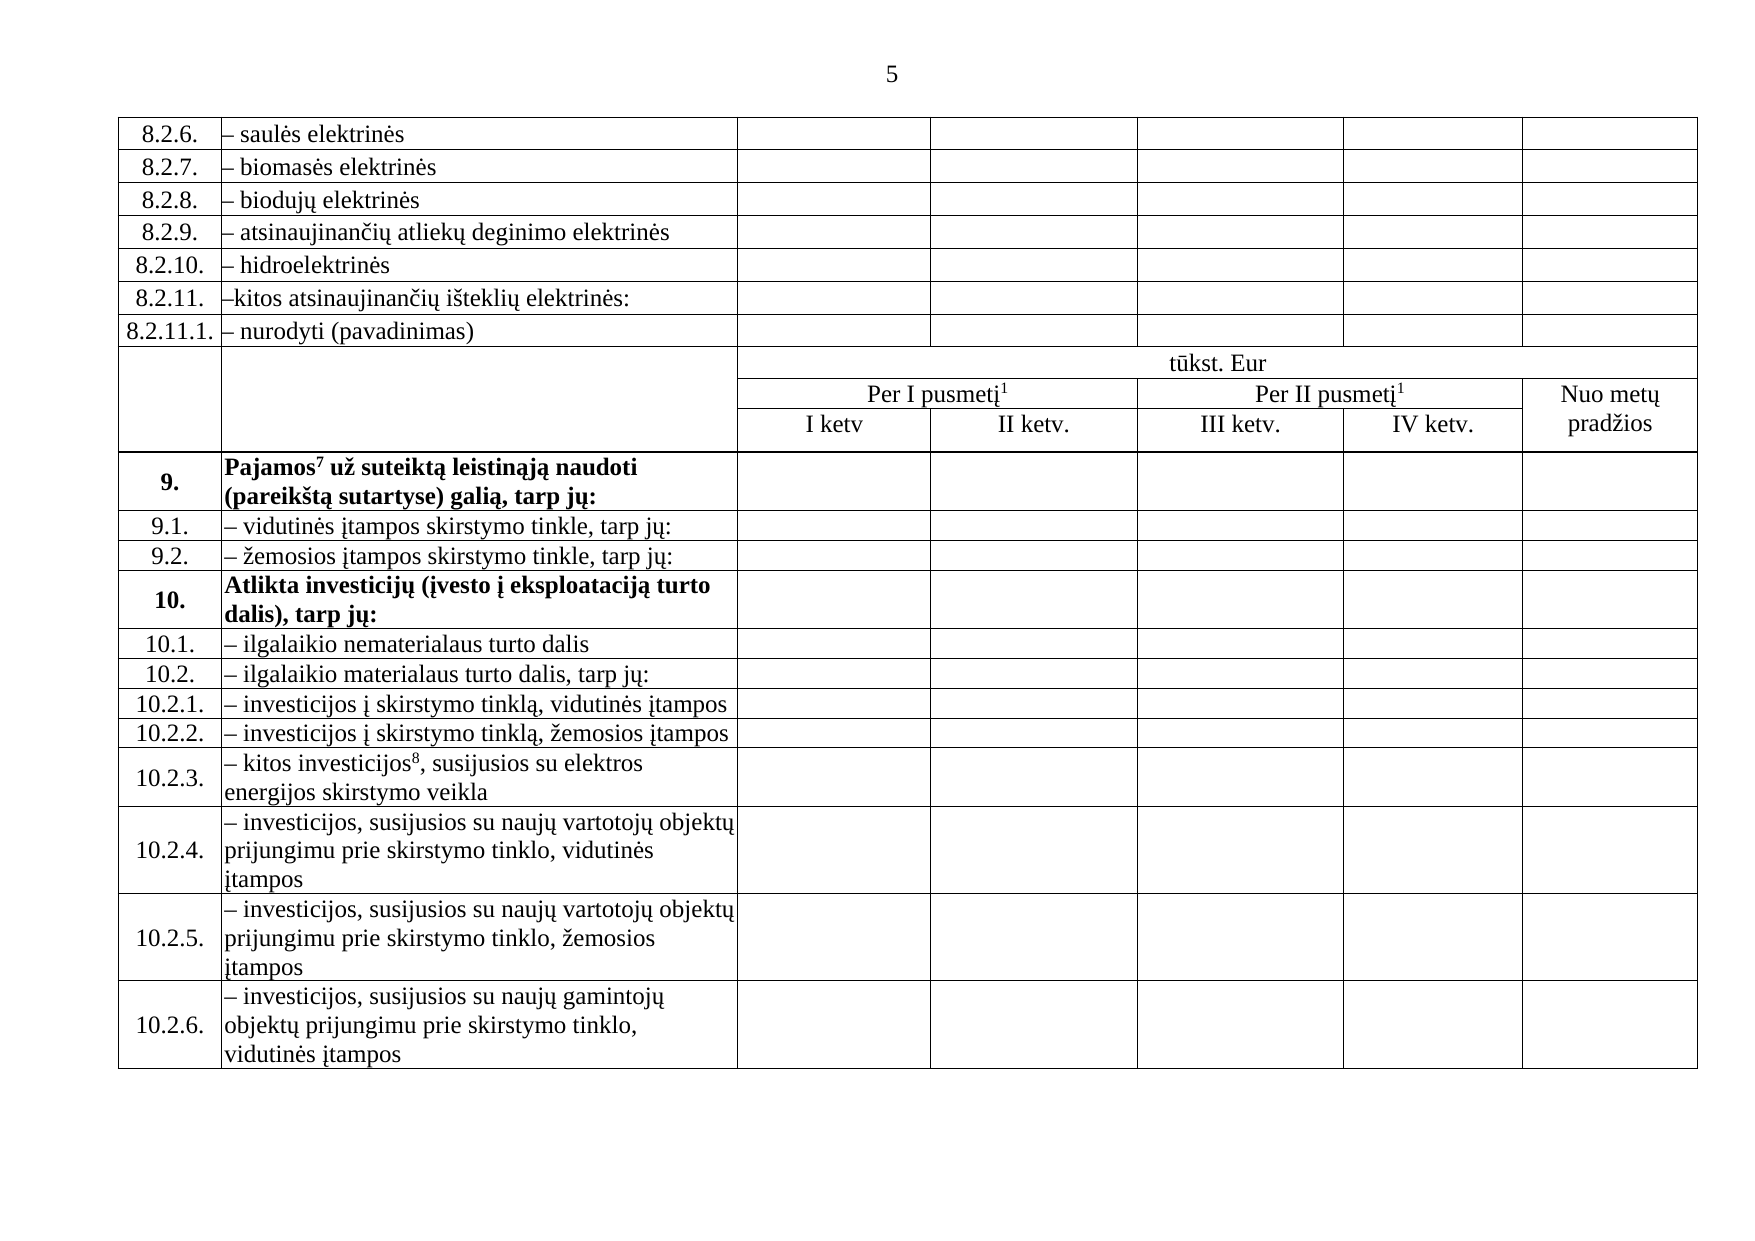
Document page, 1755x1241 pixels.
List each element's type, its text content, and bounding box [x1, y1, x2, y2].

table_cell [931, 571, 1137, 628]
table_cell [931, 629, 1137, 658]
table_cell [1138, 689, 1343, 717]
table_cell 10.2.1. [119, 689, 221, 717]
table_cell – vidutinės įtampos skirstymo tinkle, tarp jų: [222, 511, 737, 540]
table_cell [1344, 183, 1522, 215]
table_cell [738, 629, 930, 658]
table_cell [738, 659, 930, 688]
table_cell 10.2.2. [119, 719, 221, 747]
table_cell [931, 659, 1137, 688]
table_cell [738, 571, 930, 628]
table_cell [1523, 216, 1697, 248]
table_cell [931, 541, 1137, 569]
table_cell [738, 183, 930, 215]
table_cell [931, 216, 1137, 248]
table_cell 8.2.10. [119, 249, 221, 281]
table_cell [1523, 894, 1697, 980]
table_cell [1344, 571, 1522, 628]
table_cell 8.2.6. [119, 118, 221, 149]
table_cell Pajamos7 už suteiktą leistinąją naudoti (pareikštą sutartyse) galią, tarp jų: [222, 453, 737, 510]
table_cell [1138, 216, 1343, 248]
table_cell [1138, 541, 1343, 569]
table_cell [1344, 118, 1522, 149]
table_cell [931, 511, 1137, 540]
table_cell [1344, 748, 1522, 806]
table_cell 10.2.4. [119, 807, 221, 893]
table_cell [931, 282, 1137, 313]
table_cell –kitos atsinaujinančių išteklių elektrinės: [222, 282, 737, 313]
table_cell [1344, 659, 1522, 688]
table_cell [1138, 719, 1343, 747]
table_cell [1138, 150, 1343, 182]
table_cell [1344, 282, 1522, 313]
table_cell [1138, 282, 1343, 313]
table_cell – žemosios įtampos skirstymo tinkle, tarp jų: [222, 541, 737, 569]
table_cell Per I pusmetį1 [738, 379, 1137, 408]
table_cell [1138, 807, 1343, 893]
table_cell [1523, 807, 1697, 893]
table_cell [1138, 571, 1343, 628]
table_cell [1523, 118, 1697, 149]
table_cell – investicijos, susijusios su naujų gamintojų objektų prijungimu prie skirstymo tinklo, vidutinės įtampos [222, 981, 737, 1068]
table_cell [1523, 629, 1697, 658]
table_cell – ilgalaikio nematerialaus turto dalis [222, 629, 737, 658]
table_cell [738, 249, 930, 281]
table_cell [1523, 689, 1697, 717]
table_cell [1138, 315, 1343, 346]
table_cell [738, 748, 930, 806]
table_cell – saulės elektrinės [222, 118, 737, 149]
table_cell [738, 689, 930, 717]
table_cell 10.1. [119, 629, 221, 658]
table_cell – biodujų elektrinės [222, 183, 737, 215]
table_cell [1523, 183, 1697, 215]
table_cell [931, 453, 1137, 510]
table_cell [1523, 571, 1697, 628]
table_cell [1344, 511, 1522, 540]
table_cell – atsinaujinančių atliekų deginimo elektrinės [222, 216, 737, 248]
table_cell [738, 216, 930, 248]
table_cell [1523, 150, 1697, 182]
table_cell [222, 347, 737, 451]
table_cell [1523, 453, 1697, 510]
table_cell [1138, 511, 1343, 540]
table_cell [1138, 118, 1343, 149]
table_cell [931, 894, 1137, 980]
table_cell 10.2. [119, 659, 221, 688]
table_cell [931, 118, 1137, 149]
table_cell – investicijos į skirstymo tinklą, žemosios įtampos [222, 719, 737, 747]
table_cell [931, 748, 1137, 806]
table_cell – hidroelektrinės [222, 249, 737, 281]
table_cell [738, 981, 930, 1068]
table_cell 8.2.8. [119, 183, 221, 215]
table_cell [738, 150, 930, 182]
table_cell III ketv. [1138, 409, 1343, 451]
table_cell [119, 347, 221, 451]
table_cell [1344, 719, 1522, 747]
table_cell – investicijos, susijusios su naujų vartotojų objektų prijungimu prie skirstymo tinklo, žemosios įtampos [222, 894, 737, 980]
table_cell 9.2. [119, 541, 221, 569]
table_cell [1523, 282, 1697, 313]
table_cell [738, 719, 930, 747]
table_cell [1523, 315, 1697, 346]
table_cell [931, 183, 1137, 215]
table_cell [1344, 629, 1522, 658]
table_cell [1344, 249, 1522, 281]
table_cell – biomasės elektrinės [222, 150, 737, 182]
table_cell [738, 118, 930, 149]
table_cell 10.2.5. [119, 894, 221, 980]
table_cell [1138, 748, 1343, 806]
table_cell [1138, 659, 1343, 688]
table_cell Per II pusmetį1 [1138, 379, 1522, 408]
table_cell – ilgalaikio materialaus turto dalis, tarp jų: [222, 659, 737, 688]
table_cell [1523, 541, 1697, 569]
table_cell [1344, 807, 1522, 893]
table_cell [1523, 249, 1697, 281]
table_cell – kitos investicijos8, susijusios su elektros energijos skirstymo veikla [222, 748, 737, 806]
table_cell [1523, 719, 1697, 747]
table_cell 8.2.11.1. [119, 315, 221, 346]
table_cell tūkst. Eur [738, 347, 1697, 378]
table_cell 10.2.6. [119, 981, 221, 1068]
table_cell [1344, 541, 1522, 569]
table_cell [738, 894, 930, 980]
table_cell [738, 282, 930, 313]
table_cell [1344, 894, 1522, 980]
table_cell [738, 315, 930, 346]
table_cell [1138, 249, 1343, 281]
table_cell 8.2.9. [119, 216, 221, 248]
table_cell – nurodyti (pavadinimas) [222, 315, 737, 346]
table_cell – investicijos, susijusios su naujų vartotojų objektų prijungimu prie skirstymo tinklo, vidutinės įtampos [222, 807, 737, 893]
table_cell 10.2.3. [119, 748, 221, 806]
table_cell [1523, 511, 1697, 540]
table_cell 8.2.7. [119, 150, 221, 182]
table_cell [1344, 150, 1522, 182]
table_cell [1523, 659, 1697, 688]
table_cell 10. [119, 571, 221, 628]
table_cell [931, 249, 1137, 281]
table_cell [1523, 981, 1697, 1068]
table_cell Atlikta investicijų (įvesto į eksploataciją turto dalis), tarp jų: [222, 571, 737, 628]
table_cell II ketv. [931, 409, 1137, 451]
table_cell [738, 541, 930, 569]
table_cell [1138, 981, 1343, 1068]
table_cell [931, 689, 1137, 717]
table_cell [1138, 453, 1343, 510]
table_cell – investicijos į skirstymo tinklą, vidutinės įtampos [222, 689, 737, 717]
table_cell [738, 807, 930, 893]
table_cell [931, 807, 1137, 893]
table_cell [1138, 629, 1343, 658]
table_cell [1344, 981, 1522, 1068]
table_cell IV ketv. [1344, 409, 1522, 451]
table_cell 9.1. [119, 511, 221, 540]
table_cell [1344, 453, 1522, 510]
table_cell [931, 981, 1137, 1068]
table_cell [1344, 689, 1522, 717]
table_cell [1344, 216, 1522, 248]
table_cell 9. [119, 453, 221, 510]
table_cell [738, 511, 930, 540]
table_cell Nuo metų pradžios [1523, 379, 1697, 451]
table_cell [1138, 894, 1343, 980]
table_cell 8.2.11. [119, 282, 221, 313]
table_cell [1523, 748, 1697, 806]
table_cell [931, 315, 1137, 346]
table_cell I ketv [738, 409, 930, 451]
table_cell [931, 719, 1137, 747]
table_cell [931, 150, 1137, 182]
table_cell [1138, 183, 1343, 215]
table_cell [738, 453, 930, 510]
table_cell [1344, 315, 1522, 346]
